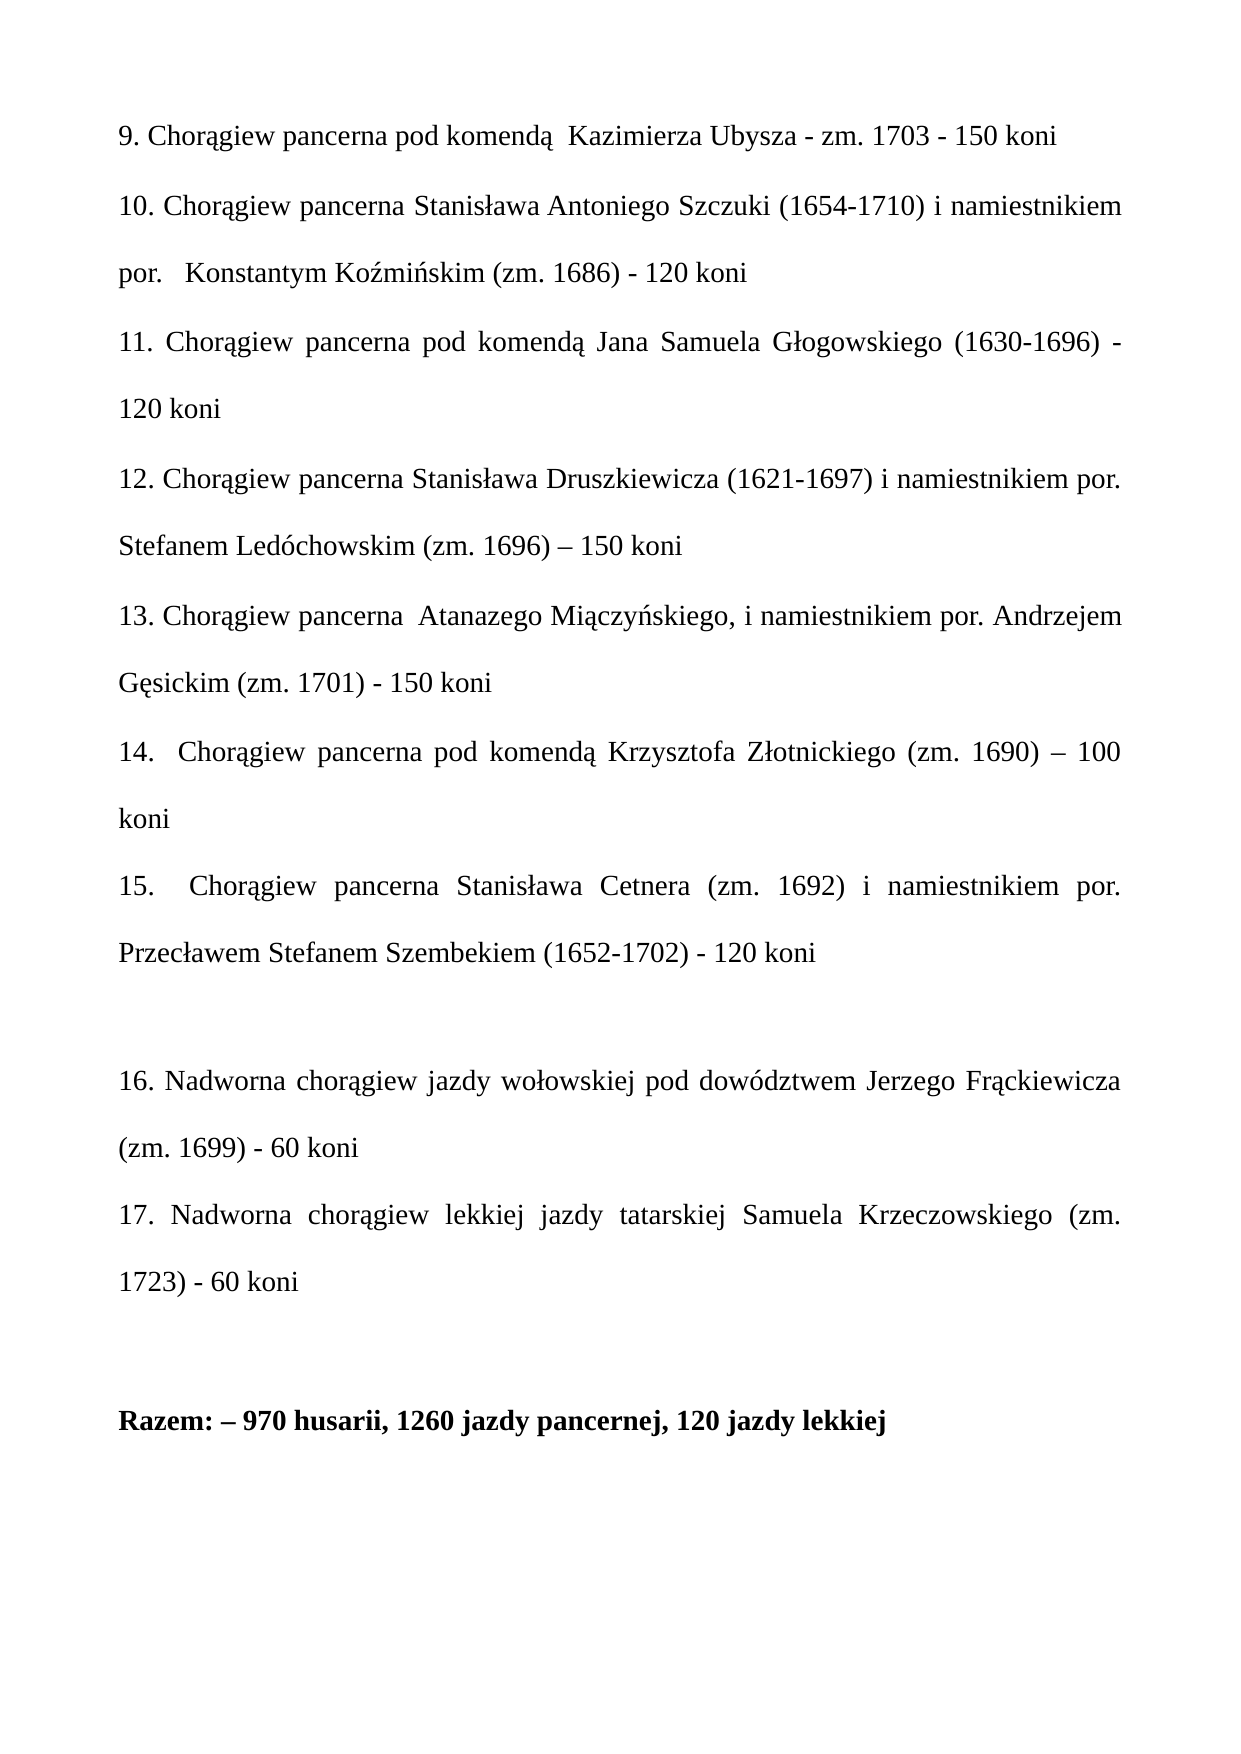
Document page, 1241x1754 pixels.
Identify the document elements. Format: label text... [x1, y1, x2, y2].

text 15. Chorągiew pancerna Stanisława Cetnera (zm. 1692) i namiestnikiem por. Przecławem Stefanem Szembekiem (1652-1702) - 120 koni [118, 868, 1122, 969]
text 9. Chorągiew pancerna pod komendą Kazimierza Ubysza - zm. 1703 - 150 koni [118, 118, 1122, 152]
text 12. Chorągiew pancerna Stanisława Druszkiewicza (1621-1697) i namiestnikiem por. Stefanem Ledóchowskim (zm. 1696) – 150 koni [118, 461, 1122, 562]
text 14. Chorągiew pancerna pod komendą Krzysztofa Złotnickiego (zm. 1690) – 100 koni [118, 734, 1122, 835]
text 11. Chorągiew pancerna pod komendą Jana Samuela Głogowskiego (1630-1696) - 120 koni [118, 324, 1122, 425]
text 10. Chorągiew pancerna Stanisława Antoniego Szczuki (1654-1710) i namiestnikiem por. Konstantym Koźmińskim (zm. 1686) - 120 koni [118, 188, 1122, 288]
text 16. Nadworna chorągiew jazdy wołowskiej pod dowództwem Jerzego Frąckiewicza (zm. 1699) - 60 koni [118, 1063, 1122, 1163]
text 13. Chorągiew pancerna Atanazego Miączyńskiego, i namiestnikiem por. Andrzejem Gęsickim (zm. 1701) - 150 koni [118, 598, 1122, 698]
text Razem: – 970 husarii, 1260 jazdy pancernej, 120 jazdy lekkiej [118, 1403, 1122, 1437]
text 17. Nadworna chorągiew lekkiej jazdy tatarskiej Samuela Krzeczowskiego (zm. 1723) - 60 koni [118, 1197, 1122, 1297]
